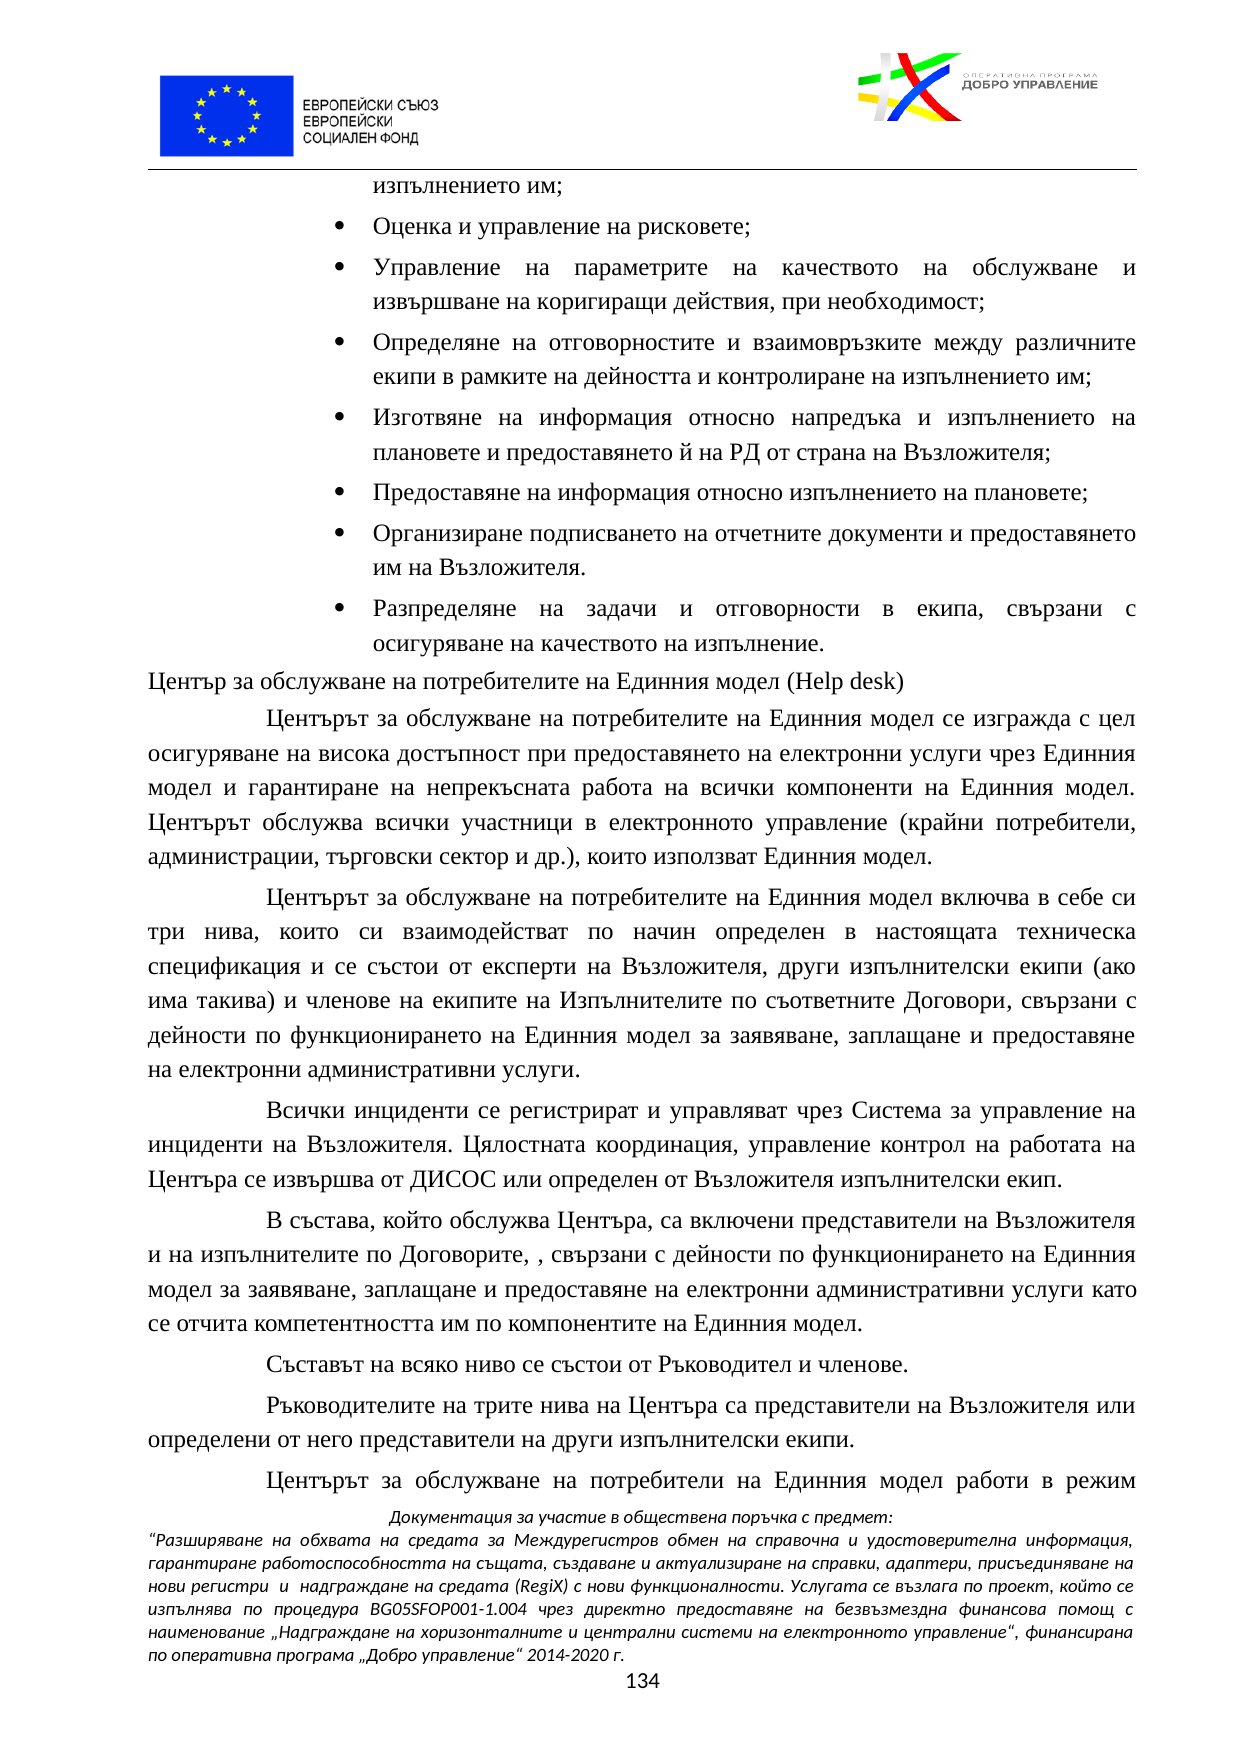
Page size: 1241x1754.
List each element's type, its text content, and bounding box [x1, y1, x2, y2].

list Предоставяне на информация относно изпълнението на плановете; [335, 477, 1137, 506]
list Разпределяне на задачи и отговорности в екипа, свързани с осигуряване на качеството на изпълнение. [335, 593, 1137, 656]
text Центърът за обслужване на потребителите на Единния модел се изгражда с цел осигуряване на висока достъпност при предоставянето на електронни услуги чрез Единния модел и гарантиране на непрекъсната работа на всички компоненти на Единния модел. Центърът обслужва всички участници в електронното управление (крайни потребители, администрации, търговски сектор и др.), които използват Единния модел. [148, 703, 1137, 870]
text В състава, който обслужва Центъра, са включени представители на Възложителя и на изпълнителите по Договорите, , свързани с дейности по функционирането на Единния модел за заявяване, заплащане и предоставяне на електронни административни услуги като се отчита компетентността им по компонентите на Единния модел. [148, 1205, 1137, 1337]
text Центърът за обслужване на потребители на Единния модел работи в режим [148, 1465, 1137, 1494]
list Изготвяне на информация относно напредъка и изпълнението на плановете и предоставянето й на РД от страна на Възложителя; [335, 402, 1137, 465]
text Съставът на всяко ниво се състои от Ръководител и членове. [148, 1349, 1137, 1378]
list Определяне на отговорностите и взаимовръзките между различните екипи в рамките на дейността и контролиране на изпълнението им; [335, 327, 1137, 390]
list Управление на параметрите на качеството на обслужване и извършване на коригиращи действия, при необходимост; [335, 252, 1137, 315]
text Всички инциденти се регистрират и управляват чрез Система за управление на инциденти на Възложителя. Цялостната координация, управление контрол на работата на Центъра се извършва от ДИСОС или определен от Възложителя изпълнителски екип. [148, 1095, 1137, 1193]
list Оценка и управление на рисковете; [335, 211, 1137, 240]
subtitle Център за обслужване на потребителите на Единния модел (Help desk) [148, 666, 1137, 695]
list изпълнението им; [335, 170, 1137, 199]
text Ръководителите на трите нива на Центъра са представители на Възложителя или определени от него представители на други изпълнителски екипи. [148, 1390, 1137, 1453]
list Организиране подписването на отчетните документи и предоставянето им на Възложителя. [335, 518, 1137, 581]
text Центърът за обслужване на потребителите на Единния модел включва в себе си три нива, които си взаимодействат по начин определен в настоящата техническа спецификация и се състои от експерти на Възложителя, други изпълнителски екипи (ако има такива) и членове на екипите на Изпълнителите по съответните Договори, свързани с дейности по функционирането на Единния модел за заявяване, заплащане и предоставяне на електронни административни услуги. [148, 882, 1137, 1083]
